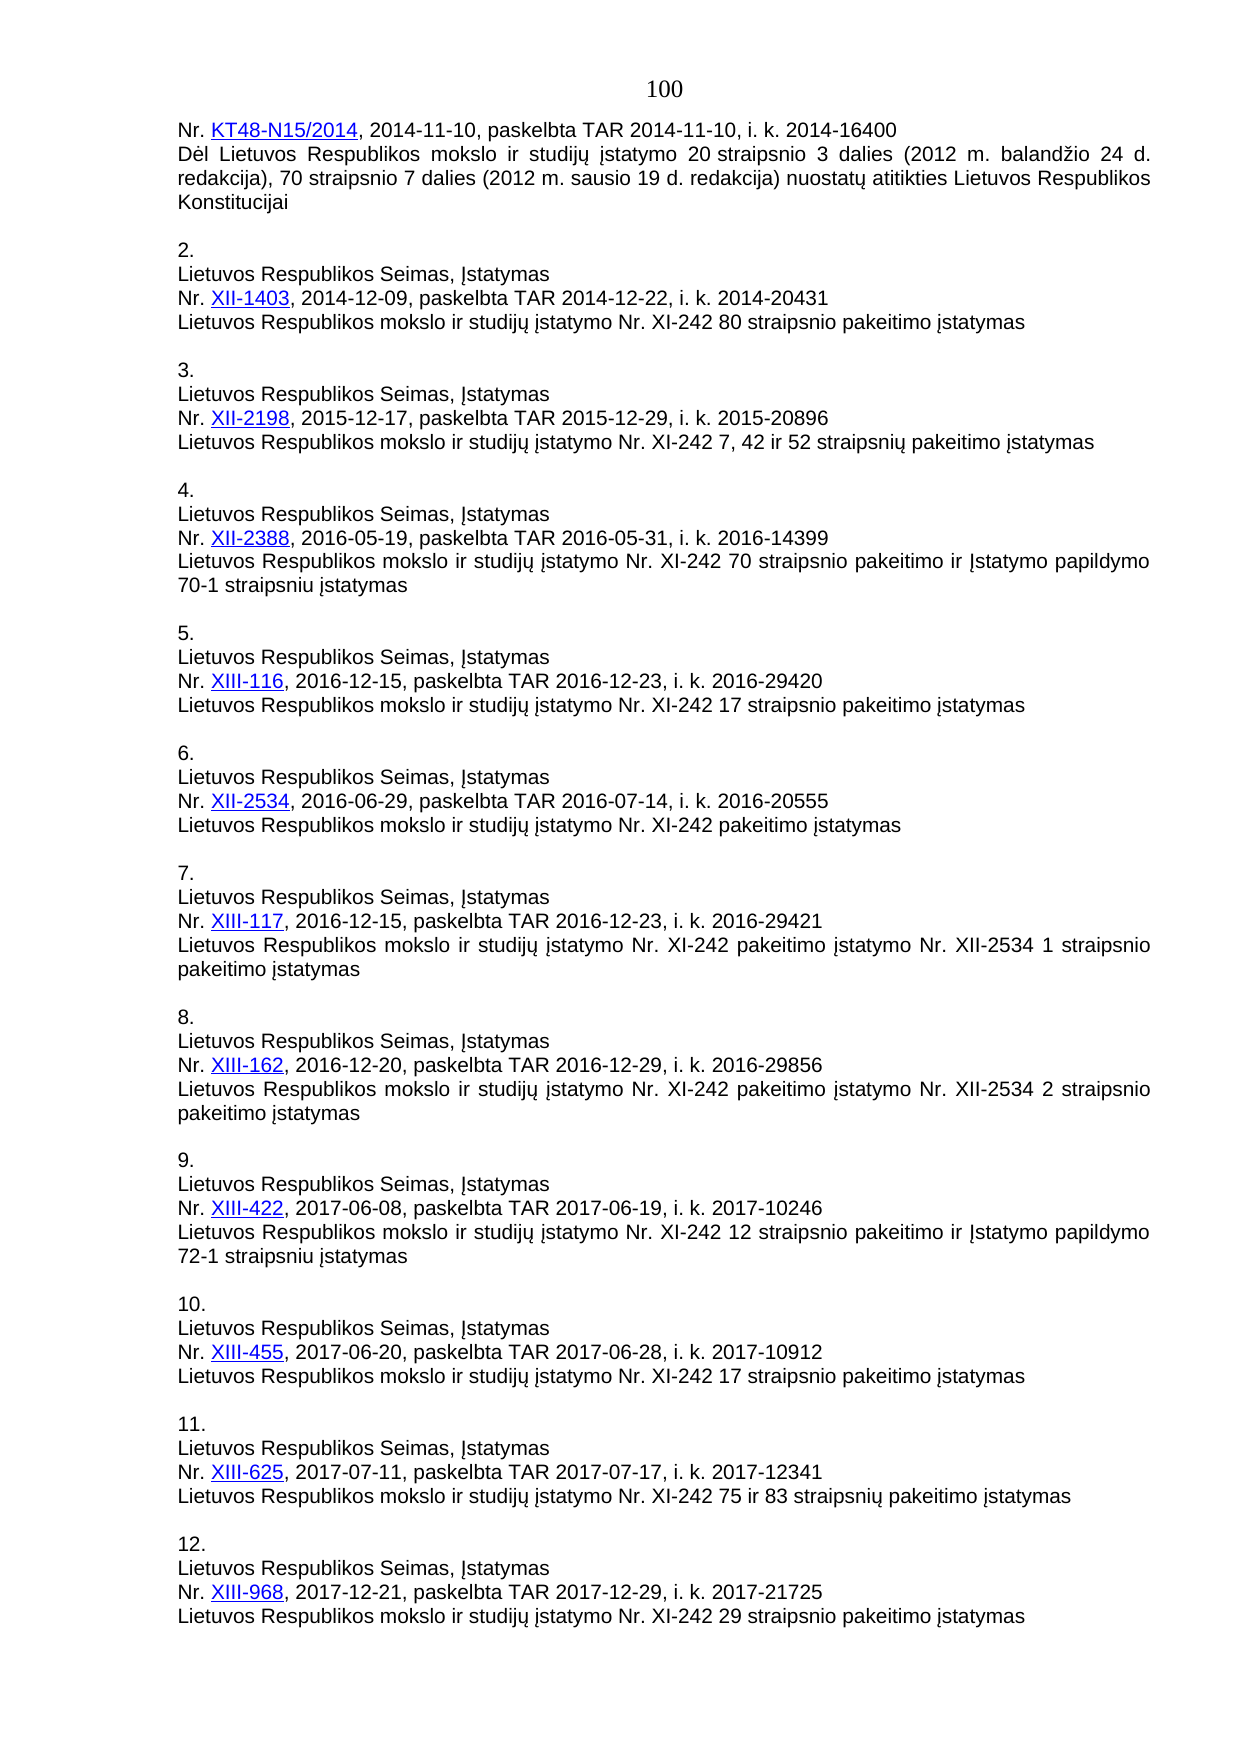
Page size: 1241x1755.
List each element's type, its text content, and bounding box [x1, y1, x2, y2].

text Nr. XII-2198, 2015-12-17, paskelbta TAR 2015-12-29, i. k. 2015-20896 [177, 406, 1152, 429]
text 5. [177, 621, 1152, 645]
text Lietuvos Respublikos Seimas, Įstatymas [177, 765, 1152, 789]
text 9. [177, 1148, 1152, 1172]
text 7. [177, 861, 1152, 885]
text Lietuvos Respublikos mokslo ir studijų įstatymo Nr. XI-242 12 straipsnio pakeitimo ir Įstatymo papildymo 72-1 straipsniu įstatymas [177, 1220, 1152, 1268]
text Lietuvos Respublikos Seimas, Įstatymas [177, 1172, 1152, 1196]
text Lietuvos Respublikos Seimas, Įstatymas [177, 1436, 1152, 1460]
text Lietuvos Respublikos mokslo ir studijų įstatymo Nr. XI-242 17 straipsnio pakeitimo įstatymas [177, 1364, 1152, 1388]
text Lietuvos Respublikos mokslo ir studijų įstatymo Nr. XI-242 pakeitimo įstatymo Nr. XII-2534 1 straipsnio pakeitimo įstatymas [177, 933, 1152, 981]
text Lietuvos Respublikos Seimas, Įstatymas [177, 645, 1152, 669]
text Lietuvos Respublikos Seimas, Įstatymas [177, 501, 1152, 525]
text Lietuvos Respublikos mokslo ir studijų įstatymo Nr. XI-242 pakeitimo įstatymas [177, 813, 1152, 837]
text Nr. XII-2534, 2016-06-29, paskelbta TAR 2016-07-14, i. k. 2016-20555 [177, 789, 1152, 813]
text Lietuvos Respublikos Seimas, Įstatymas [177, 262, 1152, 286]
text 3. [177, 358, 1152, 382]
text 4. [177, 477, 1152, 501]
text 2. [177, 238, 1152, 262]
text Nr. XII-1403, 2014-12-09, paskelbta TAR 2014-12-22, i. k. 2014-20431 [177, 286, 1152, 310]
text Lietuvos Respublikos Seimas, Įstatymas [177, 382, 1152, 406]
text 6. [177, 741, 1152, 765]
text 12. [177, 1532, 1152, 1556]
text 11. [177, 1412, 1152, 1436]
text Nr. XIII-968, 2017-12-21, paskelbta TAR 2017-12-29, i. k. 2017-21725 [177, 1579, 1152, 1603]
text Lietuvos Respublikos Seimas, Įstatymas [177, 1556, 1152, 1579]
text Nr. XII-2388, 2016-05-19, paskelbta TAR 2016-05-31, i. k. 2016-14399 [177, 525, 1152, 549]
text Lietuvos Respublikos mokslo ir studijų įstatymo Nr. XI-242 pakeitimo įstatymo Nr. XII-2534 2 straipsnio pakeitimo įstatymas [177, 1076, 1152, 1124]
text 8. [177, 1004, 1152, 1028]
text Nr. XIII-455, 2017-06-20, paskelbta TAR 2017-06-28, i. k. 2017-10912 [177, 1340, 1152, 1364]
text Lietuvos Respublikos mokslo ir studijų įstatymo Nr. XI-242 17 straipsnio pakeitimo įstatymas [177, 693, 1152, 717]
text Lietuvos Respublikos mokslo ir studijų įstatymo Nr. XI-242 7, 42 ir 52 straipsnių pakeitimo įstatymas [177, 429, 1152, 453]
text Lietuvos Respublikos Seimas, Įstatymas [177, 1316, 1152, 1340]
text 10. [177, 1292, 1152, 1316]
text Lietuvos Respublikos mokslo ir studijų įstatymo Nr. XI-242 29 straipsnio pakeitimo įstatymas [177, 1603, 1152, 1627]
text Lietuvos Respublikos mokslo ir studijų įstatymo Nr. XI-242 80 straipsnio pakeitimo įstatymas [177, 310, 1152, 334]
text Dėl Lietuvos Respublikos mokslo ir studijų įstatymo 20 straipsnio 3 dalies (2012 m. balandžio 24 d. redakcija), 70 straipsnio 7 dalies (2012 m. sausio 19 d. redakcija) nuostatų atitikties Lietuvos Respublikos Konstitucijai [177, 142, 1152, 214]
text Nr. XIII-422, 2017-06-08, paskelbta TAR 2017-06-19, i. k. 2017-10246 [177, 1196, 1152, 1220]
text Lietuvos Respublikos mokslo ir studijų įstatymo Nr. XI-242 70 straipsnio pakeitimo ir Įstatymo papildymo 70-1 straipsniu įstatymas [177, 549, 1152, 597]
text Nr. XIII-117, 2016-12-15, paskelbta TAR 2016-12-23, i. k. 2016-29421 [177, 909, 1152, 933]
text Nr. KT48-N15/2014, 2014-11-10, paskelbta TAR 2014-11-10, i. k. 2014-16400 [177, 118, 1152, 142]
text Lietuvos Respublikos Seimas, Įstatymas [177, 885, 1152, 909]
text Nr. XIII-116, 2016-12-15, paskelbta TAR 2016-12-23, i. k. 2016-29420 [177, 669, 1152, 693]
text Lietuvos Respublikos mokslo ir studijų įstatymo Nr. XI-242 75 ir 83 straipsnių pakeitimo įstatymas [177, 1484, 1152, 1508]
text Lietuvos Respublikos Seimas, Įstatymas [177, 1028, 1152, 1052]
text Nr. XIII-625, 2017-07-11, paskelbta TAR 2017-07-17, i. k. 2017-12341 [177, 1460, 1152, 1484]
text Nr. XIII-162, 2016-12-20, paskelbta TAR 2016-12-29, i. k. 2016-29856 [177, 1052, 1152, 1076]
